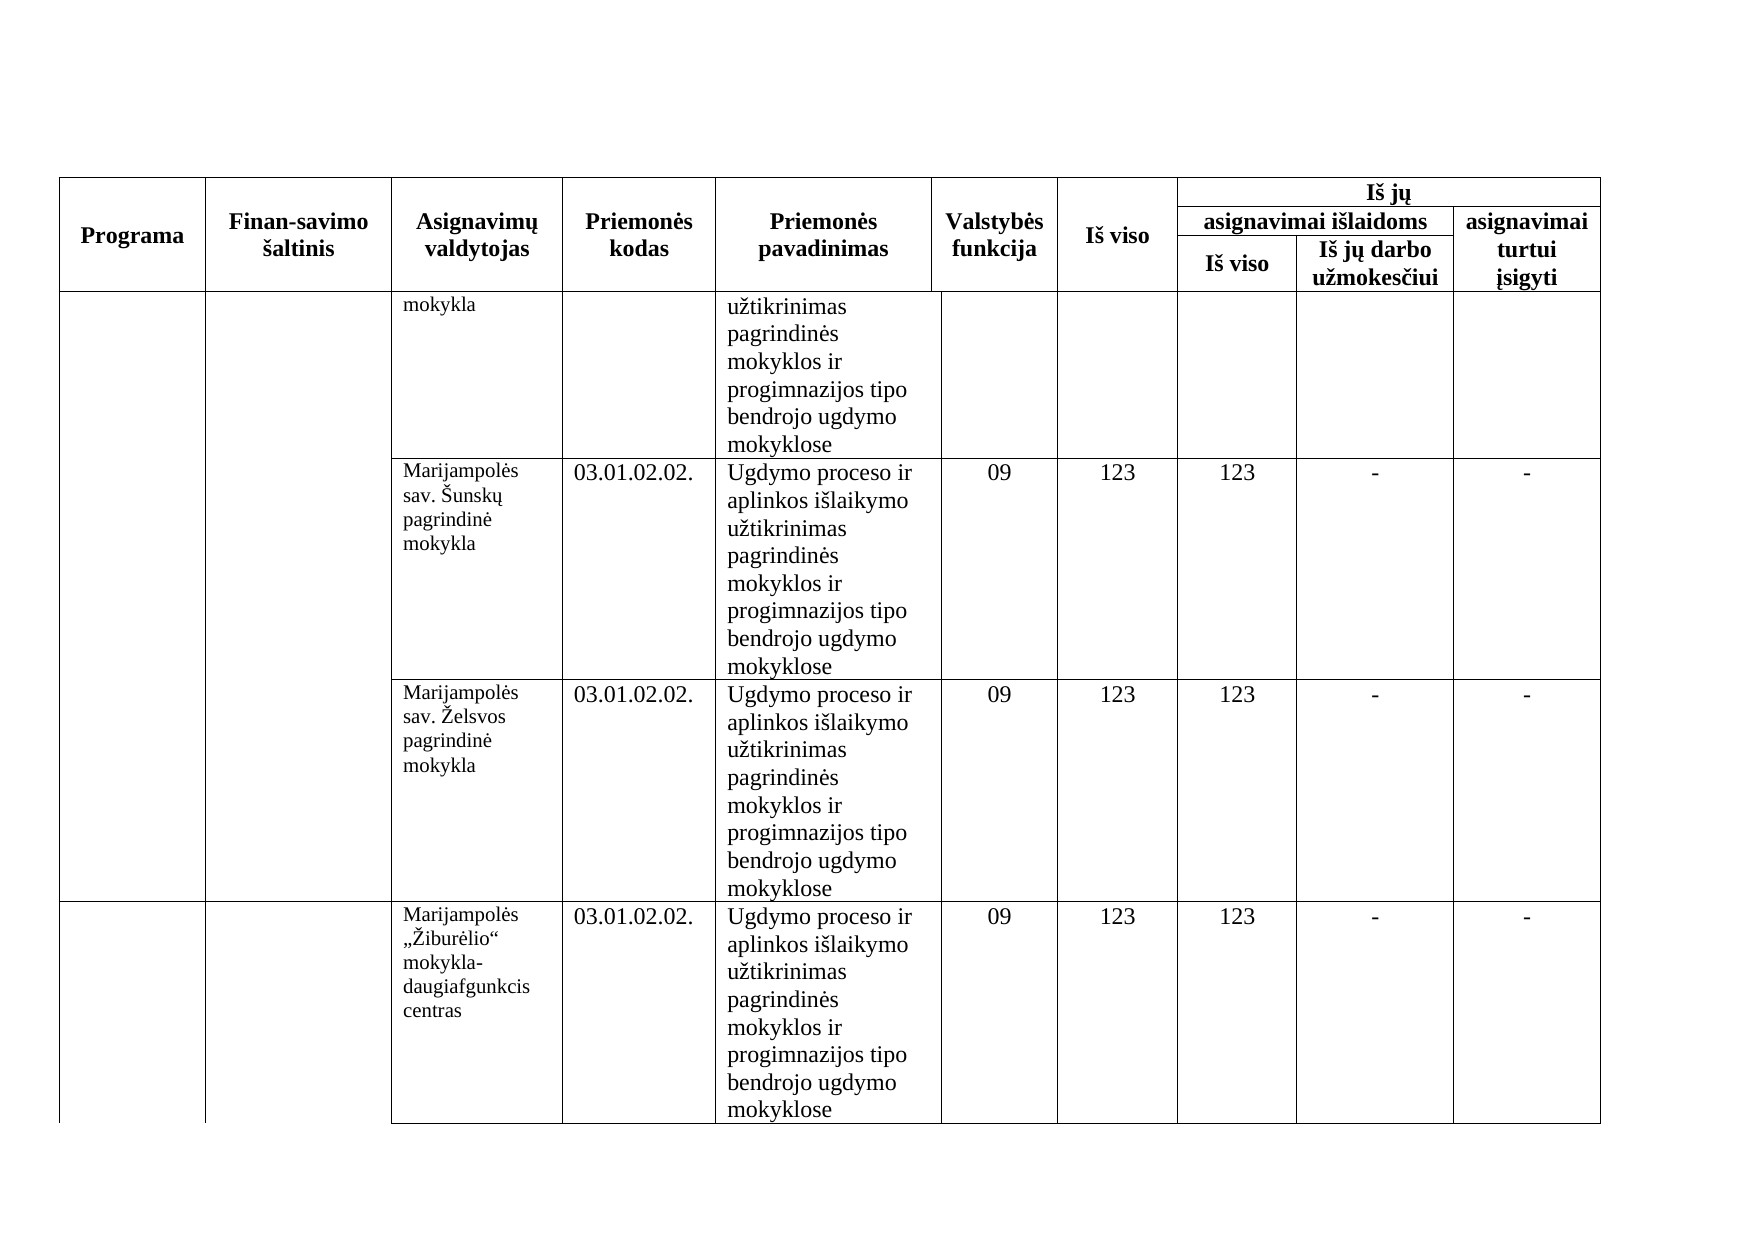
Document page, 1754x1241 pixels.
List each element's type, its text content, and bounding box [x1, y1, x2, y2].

table_cell 123 [1178, 680, 1296, 901]
table_header Finan-savimo šaltinis [206, 178, 391, 291]
table_cell Marijampolės sav. Šunskų pagrindinė mokykla [392, 459, 562, 679]
table_cell [1058, 292, 1177, 457]
table_cell Ugdymo proceso ir aplinkos išlaikymo užtikrinimas pagrindinės mokyklos ir progimnazijos tipo bendrojo ugdymo mokyklose [716, 902, 941, 1123]
table_cell 123 [1058, 902, 1177, 1123]
table_cell 123 [1058, 459, 1177, 679]
table_cell Marijampolės sav. Želsvos pagrindinė mokykla [392, 680, 562, 901]
table_header Valstybės funkcija [932, 178, 1057, 291]
table_cell [942, 292, 1057, 457]
table_header Programa [60, 178, 205, 291]
table_cell - [1454, 680, 1600, 901]
table_cell [206, 902, 391, 1123]
table_cell asignavimai turtui įsigyti [1454, 207, 1600, 291]
table_cell - [1454, 292, 1600, 457]
table_cell 03.01.02.02. [563, 680, 715, 901]
table_cell Ugdymo proceso ir aplinkos išlaikymo užtikrinimas pagrindinės mokyklos ir progimnazijos tipo bendrojo ugdymo mokyklose [716, 459, 941, 679]
table_cell mokykla [392, 292, 562, 457]
table_cell - [1297, 292, 1453, 457]
table_cell užtikrinimas pagrindinės mokyklos ir progimnazijos tipo bendrojo ugdymo mokyklose [716, 292, 941, 457]
table_cell asignavimai išlaidoms [1178, 207, 1453, 234]
table_header Priemonės kodas [563, 178, 715, 291]
table_cell [1178, 292, 1296, 457]
table_cell - [1297, 680, 1453, 901]
table_cell Iš viso [1178, 236, 1296, 291]
table_cell [206, 679, 391, 901]
table_cell - [1454, 459, 1600, 679]
table_cell [60, 292, 205, 457]
table_header Iš jų [1178, 178, 1600, 206]
table_cell Marijampolės „Žiburėlio“ mokykla-daugiafgunkcis centras [392, 902, 562, 1123]
table_cell 09 [942, 459, 1057, 679]
table_cell 09 [942, 902, 1057, 1123]
table_cell Iš jų darbo užmokesčiui [1297, 236, 1453, 291]
table_cell [60, 458, 205, 679]
table_cell - [1297, 902, 1453, 1123]
table_cell 123 [1178, 902, 1296, 1123]
table_header Iš viso [1058, 178, 1177, 291]
table_cell Ugdymo proceso ir aplinkos išlaikymo užtikrinimas pagrindinės mokyklos ir progimnazijos tipo bendrojo ugdymo mokyklose [716, 680, 941, 901]
table_cell - [1454, 902, 1600, 1123]
table_cell 03.01.02.02. [563, 902, 715, 1123]
table_header Asignavimų valdytojas [392, 178, 562, 291]
table_cell - [1297, 459, 1453, 679]
table_cell [60, 902, 205, 1123]
table_cell 09 [942, 680, 1057, 901]
table_cell [563, 292, 715, 457]
table_cell 123 [1058, 680, 1177, 901]
table_cell [206, 292, 391, 457]
table_header Priemonės pavadinimas [716, 178, 931, 291]
table_cell 03.01.02.02. [563, 459, 715, 679]
table_cell [60, 679, 205, 901]
table_cell [206, 458, 391, 679]
table_cell 123 [1178, 459, 1296, 679]
